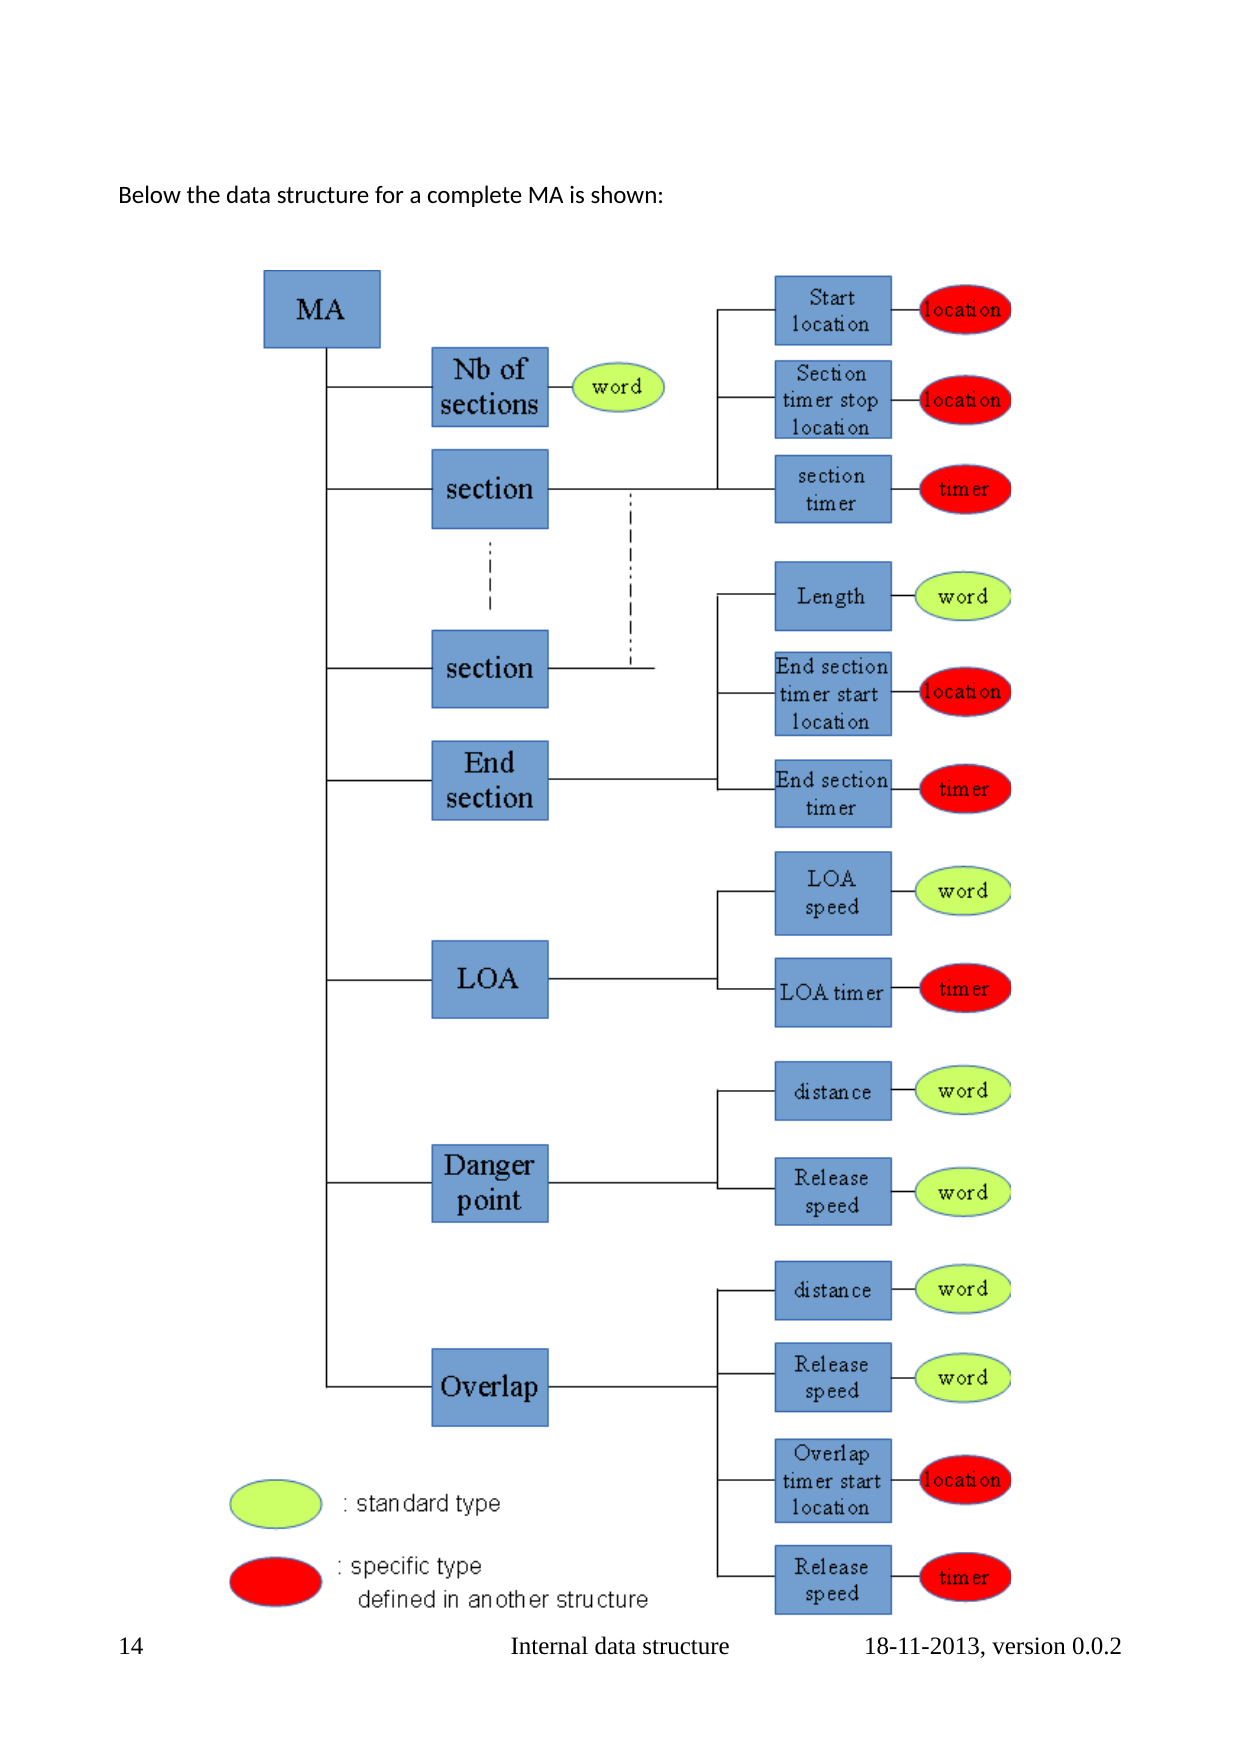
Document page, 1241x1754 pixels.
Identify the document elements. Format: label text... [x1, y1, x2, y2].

text Below the data structure for a complete MA is shown: [118, 179, 1122, 210]
picture [229, 270, 1011, 1618]
